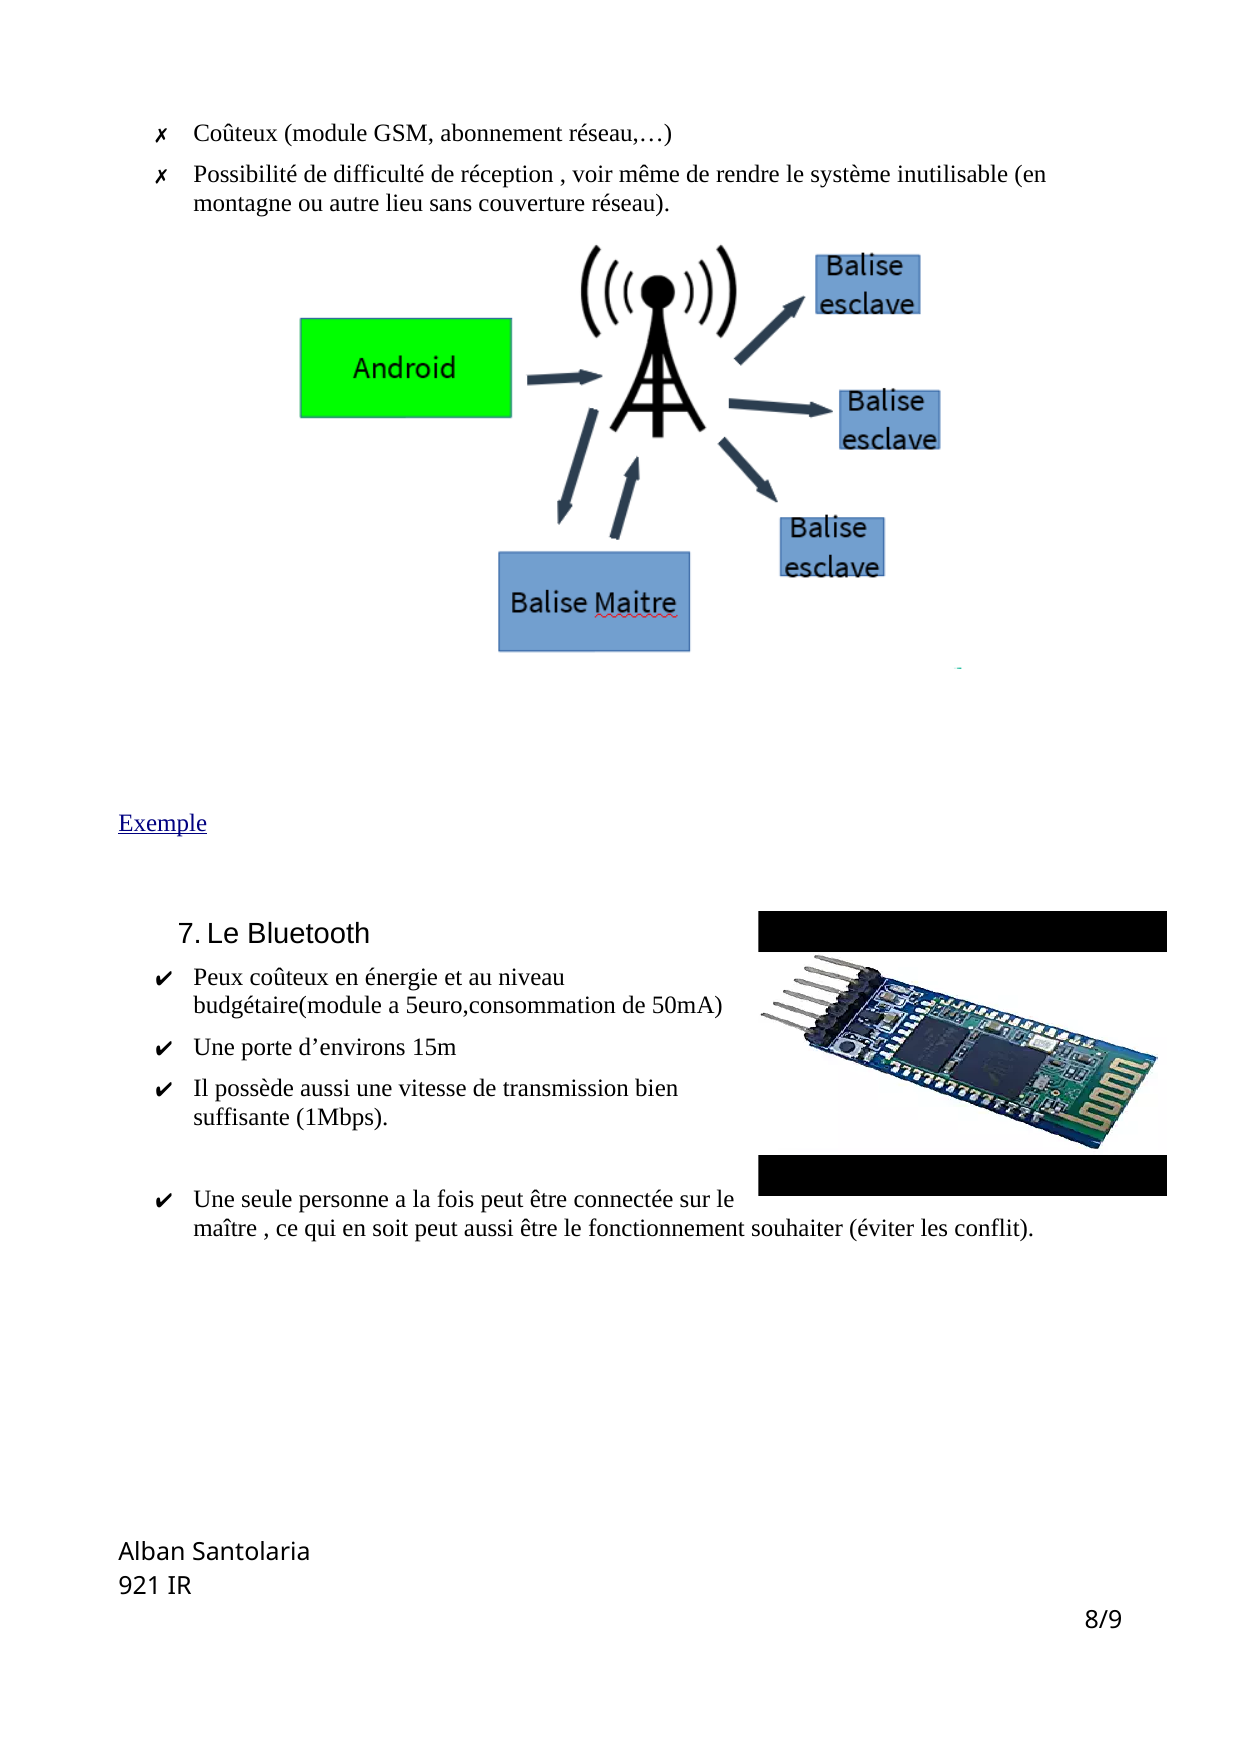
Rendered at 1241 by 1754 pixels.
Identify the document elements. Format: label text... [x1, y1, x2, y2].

subtitle Le Bluetooth [177, 916, 758, 949]
list Une porte d’environs 15m [156, 1032, 758, 1060]
text Exemple [118, 808, 1122, 837]
picture [758, 911, 1167, 1196]
list Il possède aussi une vitesse de transmission bien suffisante (1Mbps). [156, 1073, 758, 1130]
picture [278, 229, 962, 669]
list Peux coûteux en énergie et au niveau budgétaire(module a 5euro,consommation de 50mA) [156, 962, 758, 1019]
list Possibilité de difficulté de réception , voir même de rendre le système inutilisable (en montagne ou autre lieu sans couverture réseau). [156, 159, 1122, 217]
list Coûteux (module GSM, abonnement réseau,…) [156, 118, 1122, 147]
list Une seule personne a la fois peut être connectée sur le maître , ce qui en soit peut aussi être le fonctionnement souhaiter (éviter les conflit). [156, 1184, 1122, 1242]
